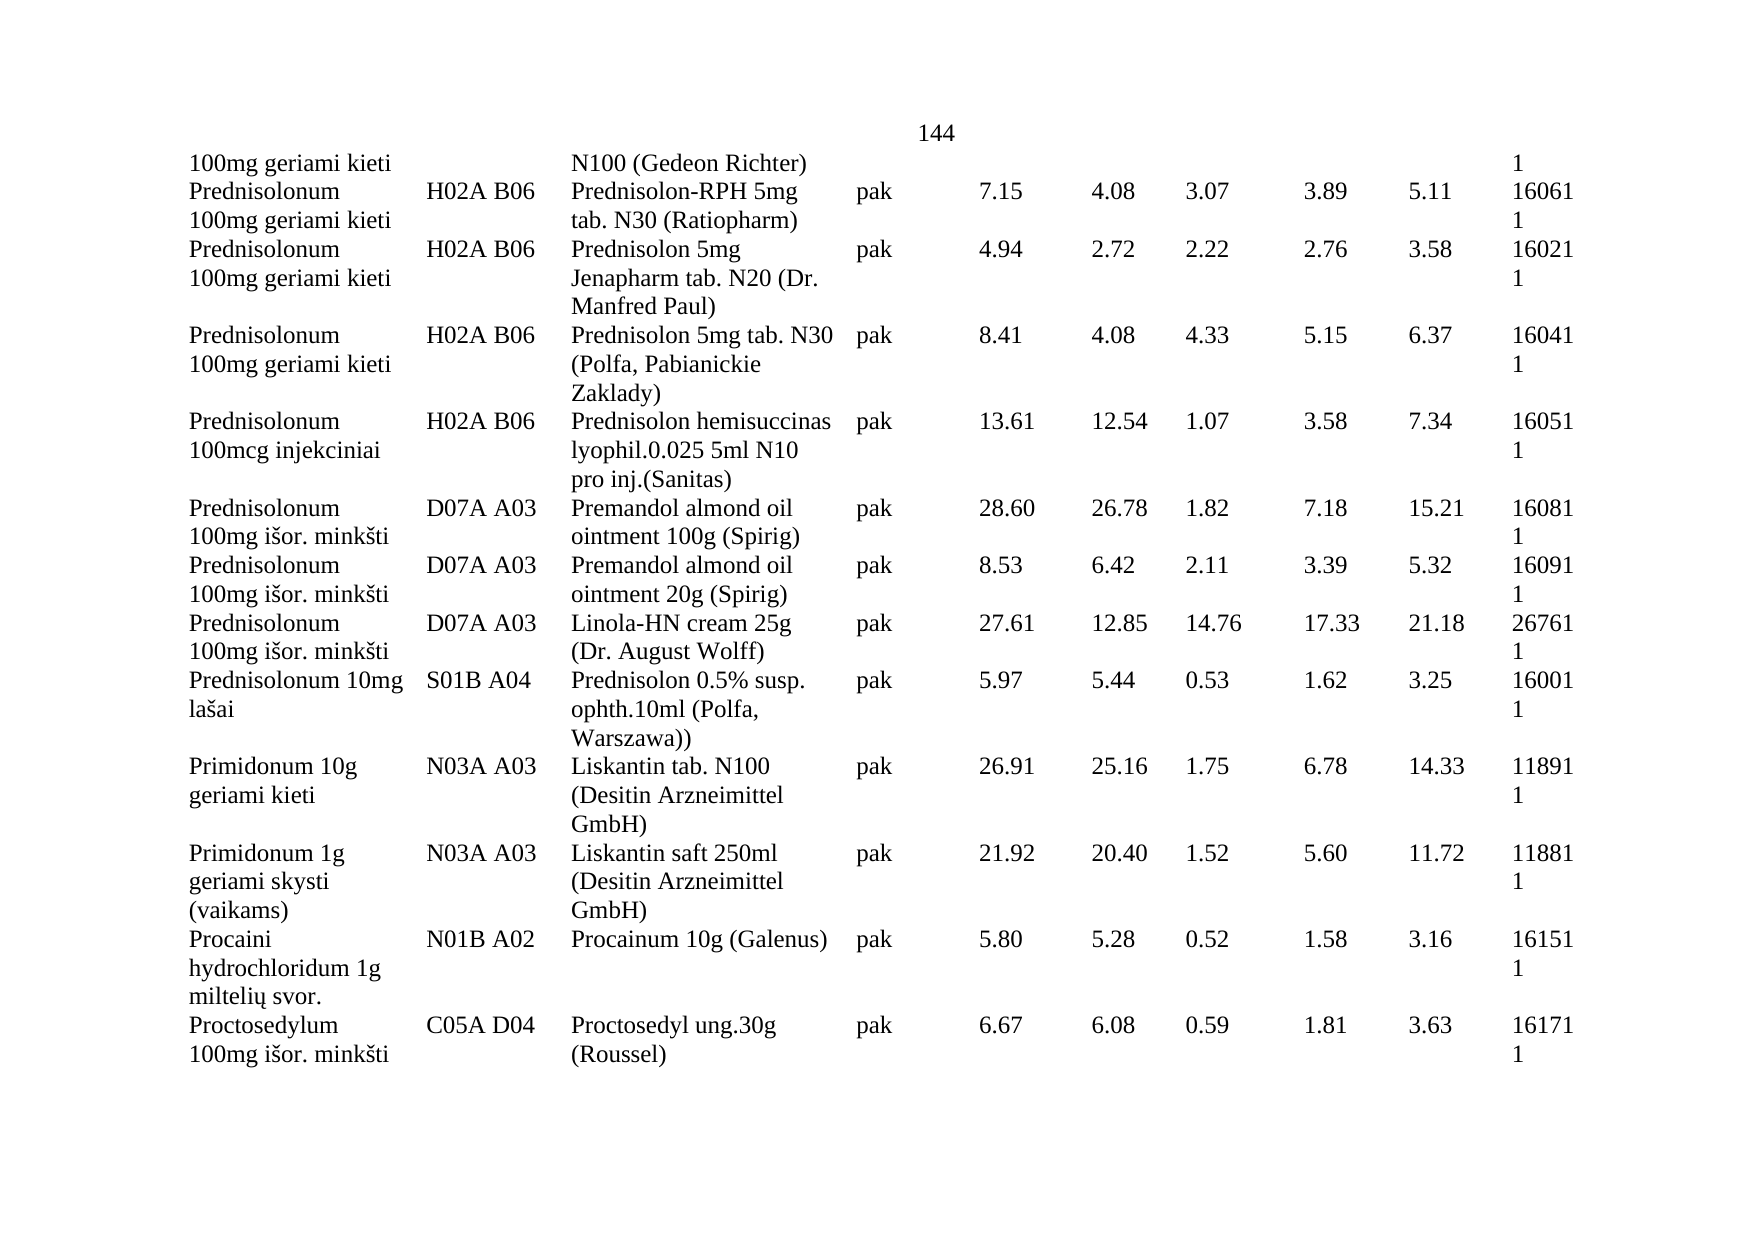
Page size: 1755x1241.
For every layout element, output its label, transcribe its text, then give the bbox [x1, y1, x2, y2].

table_cell 5.32 [1397, 550, 1500, 608]
table_cell 11.72 [1397, 838, 1500, 924]
table_cell pak [845, 838, 968, 924]
table_cell 2.22 [1174, 234, 1292, 320]
table_cell 4.33 [1174, 320, 1292, 406]
table_cell pak [845, 608, 968, 665]
table_cell [1397, 148, 1500, 176]
table_cell 1.52 [1174, 838, 1292, 924]
table_cell [1080, 148, 1174, 176]
table_cell 0.59 [1174, 1010, 1292, 1068]
table_cell Primidonum 10g geriami kieti [177, 751, 415, 838]
table_cell [1293, 148, 1397, 176]
table_cell Prednisolon 5mg tab. N30 (Polfa, Pabianickie Zaklady) [560, 320, 845, 406]
table_cell Prednisolonum 100mg geriami kieti [177, 176, 415, 234]
table_cell 28.60 [968, 493, 1080, 550]
table_cell [845, 148, 968, 176]
table_cell [1174, 148, 1292, 176]
table_cell 3.63 [1397, 1010, 1500, 1068]
table_cell Premandol almond oil ointment 100g (Spirig) [560, 493, 845, 550]
table_cell 7.34 [1397, 406, 1500, 493]
table_cell Primidonum 1g geriami skysti (vaikams) [177, 838, 415, 924]
table_cell 5.80 [968, 924, 1080, 1010]
table_cell [415, 148, 559, 176]
table_cell pak [845, 176, 968, 234]
table_cell 161711 [1500, 1010, 1595, 1068]
table_cell 1.07 [1174, 406, 1292, 493]
table_cell 160911 [1500, 550, 1595, 608]
table_cell 5.11 [1397, 176, 1500, 234]
table_cell 5.15 [1293, 320, 1397, 406]
table_cell Prednisolon 5mg Jenapharm tab. N20 (Dr. Manfred Paul) [560, 234, 845, 320]
table_cell H02A B06 [415, 406, 559, 493]
table_cell pak [845, 550, 968, 608]
table_cell Procaini hydrochloridum 1g miltelių svor. [177, 924, 415, 1010]
table_cell 0.53 [1174, 665, 1292, 751]
table_cell 100mg geriami kieti [177, 148, 415, 176]
table_cell Prednisolon 0.5% susp. ophth.10ml (Polfa, Warszawa)) [560, 665, 845, 751]
table_cell 3.25 [1397, 665, 1500, 751]
table_cell Prednisolonum 100mg išor. minkšti [177, 493, 415, 550]
table_cell 12.54 [1080, 406, 1174, 493]
table_cell Proctosedylum 100mg išor. minkšti [177, 1010, 415, 1068]
table_cell Prednisolon hemisuccinas lyophil.0.025 5ml N10 pro inj.(Sanitas) [560, 406, 845, 493]
table_cell pak [845, 234, 968, 320]
table_cell 1.82 [1174, 493, 1292, 550]
table_cell C05A D04 [415, 1010, 559, 1068]
table_cell 20.40 [1080, 838, 1174, 924]
table_cell 160411 [1500, 320, 1595, 406]
table_cell N03A A03 [415, 751, 559, 838]
table_cell 3.39 [1293, 550, 1397, 608]
table_cell Liskantin saft 250ml (Desitin Arzneimittel GmbH) [560, 838, 845, 924]
table_cell 160511 [1500, 406, 1595, 493]
table_cell 2.76 [1293, 234, 1397, 320]
table_cell Prednisolon-RPH 5mg tab. N30 (Ratiopharm) [560, 176, 845, 234]
table_cell 12.85 [1080, 608, 1174, 665]
table_cell Linola-HN cream 25g (Dr. August Wolff) [560, 608, 845, 665]
table_cell pak [845, 924, 968, 1010]
table_cell 0.52 [1174, 924, 1292, 1010]
table_cell 1.62 [1293, 665, 1397, 751]
table_cell 1 [1500, 148, 1595, 176]
table_cell 118911 [1500, 751, 1595, 838]
table_cell H02A B06 [415, 320, 559, 406]
table_cell 160811 [1500, 493, 1595, 550]
table_cell 2.72 [1080, 234, 1174, 320]
table_cell 6.42 [1080, 550, 1174, 608]
table_cell 3.58 [1293, 406, 1397, 493]
table_cell 4.94 [968, 234, 1080, 320]
table_cell 8.53 [968, 550, 1080, 608]
table_cell 160611 [1500, 176, 1595, 234]
table_cell Prednisolonum 100mg išor. minkšti [177, 608, 415, 665]
table_cell 27.61 [968, 608, 1080, 665]
table_cell Prednisolonum 100mcg injekciniai [177, 406, 415, 493]
table_cell 267611 [1500, 608, 1595, 665]
table_cell 3.07 [1174, 176, 1292, 234]
table_cell pak [845, 1010, 968, 1068]
table_cell 7.15 [968, 176, 1080, 234]
table_cell 17.33 [1293, 608, 1397, 665]
table_cell Liskantin tab. N100 (Desitin Arzneimittel GmbH) [560, 751, 845, 838]
table_cell S01B A04 [415, 665, 559, 751]
table_cell 1.58 [1293, 924, 1397, 1010]
table_cell Proctosedyl ung.30g (Roussel) [560, 1010, 845, 1068]
table_cell 8.41 [968, 320, 1080, 406]
table_cell 5.44 [1080, 665, 1174, 751]
table_cell 1.81 [1293, 1010, 1397, 1068]
table_cell 5.60 [1293, 838, 1397, 924]
table_cell 6.37 [1397, 320, 1500, 406]
table_cell D07A A03 [415, 550, 559, 608]
table_cell N100 (Gedeon Richter) [560, 148, 845, 176]
table_cell 3.16 [1397, 924, 1500, 1010]
table_cell 21.18 [1397, 608, 1500, 665]
table_cell 4.08 [1080, 320, 1174, 406]
table_cell 6.78 [1293, 751, 1397, 838]
table_cell 21.92 [968, 838, 1080, 924]
table_cell pak [845, 493, 968, 550]
table_cell 14.76 [1174, 608, 1292, 665]
table_cell 26.91 [968, 751, 1080, 838]
table_cell 1.75 [1174, 751, 1292, 838]
table_cell Prednisolonum 10mg lašai [177, 665, 415, 751]
table_cell Prednisolonum 100mg geriami kieti [177, 234, 415, 320]
table_cell 25.16 [1080, 751, 1174, 838]
table_cell pak [845, 751, 968, 838]
table_cell D07A A03 [415, 608, 559, 665]
table_cell Premandol almond oil ointment 20g (Spirig) [560, 550, 845, 608]
table_cell 5.97 [968, 665, 1080, 751]
table_cell 14.33 [1397, 751, 1500, 838]
table_cell pak [845, 320, 968, 406]
table_cell 5.28 [1080, 924, 1174, 1010]
table_cell 3.89 [1293, 176, 1397, 234]
table_cell H02A B06 [415, 234, 559, 320]
table_cell 7.18 [1293, 493, 1397, 550]
table_cell Prednisolonum 100mg geriami kieti [177, 320, 415, 406]
table_cell 160211 [1500, 234, 1595, 320]
table_cell 6.67 [968, 1010, 1080, 1068]
table_cell [968, 148, 1080, 176]
table_cell Procainum 10g (Galenus) [560, 924, 845, 1010]
table_cell 160011 [1500, 665, 1595, 751]
table_cell 161511 [1500, 924, 1595, 1010]
table_cell pak [845, 406, 968, 493]
table_cell D07A A03 [415, 493, 559, 550]
table_cell pak [845, 665, 968, 751]
table_cell 118811 [1500, 838, 1595, 924]
table_cell Prednisolonum 100mg išor. minkšti [177, 550, 415, 608]
table_cell 6.08 [1080, 1010, 1174, 1068]
table_cell 13.61 [968, 406, 1080, 493]
table_cell N03A A03 [415, 838, 559, 924]
table_cell 4.08 [1080, 176, 1174, 234]
table_cell H02A B06 [415, 176, 559, 234]
table_cell N01B A02 [415, 924, 559, 1010]
table_cell 3.58 [1397, 234, 1500, 320]
table_cell 15.21 [1397, 493, 1500, 550]
table_cell 26.78 [1080, 493, 1174, 550]
table_cell 2.11 [1174, 550, 1292, 608]
